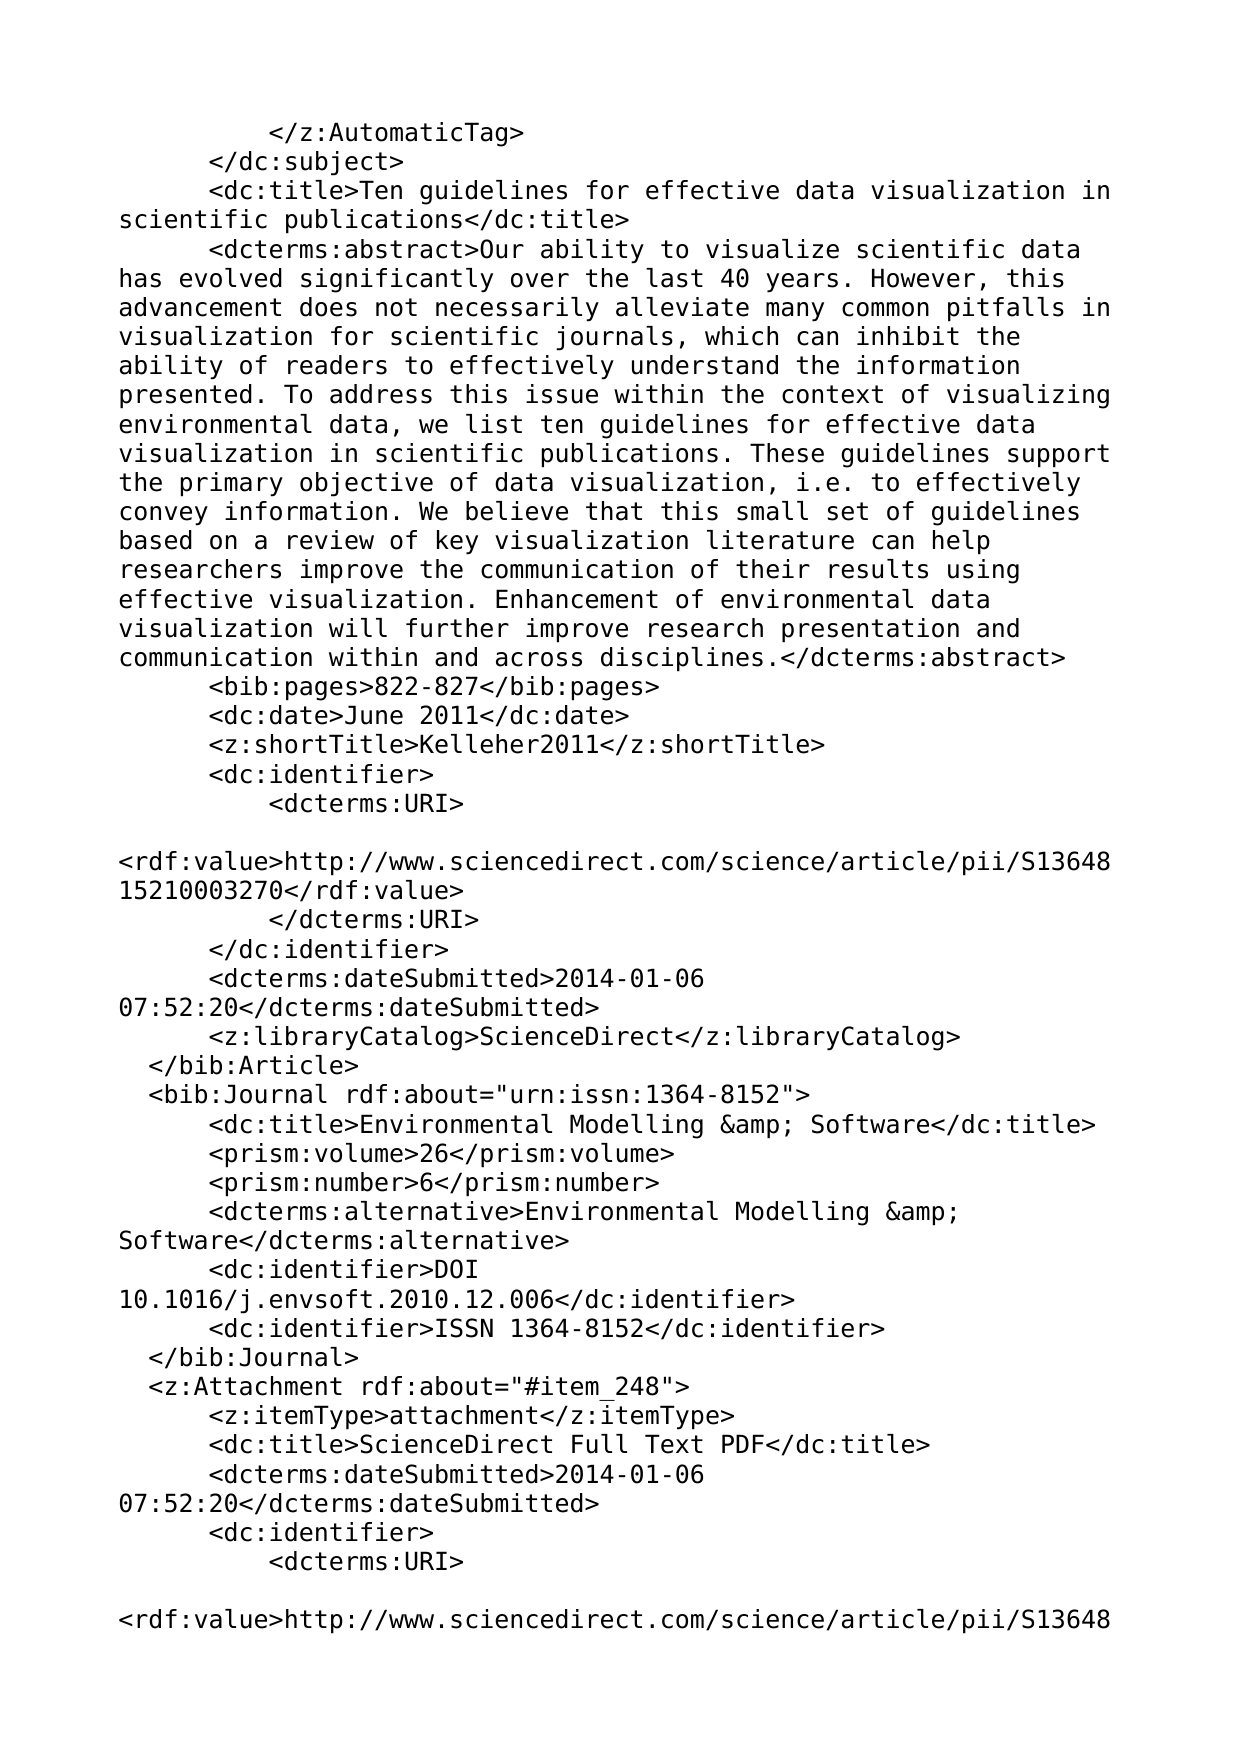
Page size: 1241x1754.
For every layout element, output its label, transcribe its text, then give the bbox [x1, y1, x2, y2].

text </z:AutomaticTag> </dc:subject> <dc:title>Ten guidelines for effective data visualization in scientific publications</dc:title> <dcterms:abstract>Our ability to visualize scientific data has evolved significantly over the last 40 years. However, this advancement does not necessarily alleviate many common pitfalls in visualization for scientific journals, which can inhibit the ability of readers to effectively understand the information presented. To address this issue within the context of visualizing environmental data, we list ten guidelines for effective data visualization in scientific publications. These guidelines support the primary objective of data visualization, i.e. to effectively convey information. We believe that this small set of guidelines based on a review of key visualization literature can help researchers improve the communication of their results using effective visualization. Enhancement of environmental data visualization will further improve research presentation and communication within and across disciplines.</dcterms:abstract> <bib:pages>822-827</bib:pages> <dc:date>June 2011</dc:date> <z:shortTitle>Kelleher2011</z:shortTitle> <dc:identifier> <dcterms:URI> <rdf:value>http://www.sciencedirect.com/science/article/pii/S1364815210003270</rdf:value> </dcterms:URI> </dc:identifier> <dcterms:dateSubmitted>2014-01-06 07:52:20</dcterms:dateSubmitted> <z:libraryCatalog>ScienceDirect</z:libraryCatalog> </bib:Article> <bib:Journal rdf:about="urn:issn:1364-8152"> <dc:title>Environmental Modelling &amp; Software</dc:title> <prism:volume>26</prism:volume> <prism:number>6</prism:number> <dcterms:alternative>Environmental Modelling &amp; Software</dcterms:alternative> <dc:identifier>DOI 10.1016/j.envsoft.2010.12.006</dc:identifier> <dc:identifier>ISSN 1364-8152</dc:identifier> </bib:Journal> <z:Attachment rdf:about="#item_248"> <z:itemType>attachment</z:itemType> <dc:title>ScienceDirect Full Text PDF</dc:title> <dcterms:dateSubmitted>2014-01-06 07:52:20</dcterms:dateSubmitted> <dc:identifier> <dcterms:URI> <rdf:value>http://www.sciencedirect.com/science/article/pii/S13648 [118, 118, 1122, 1635]
